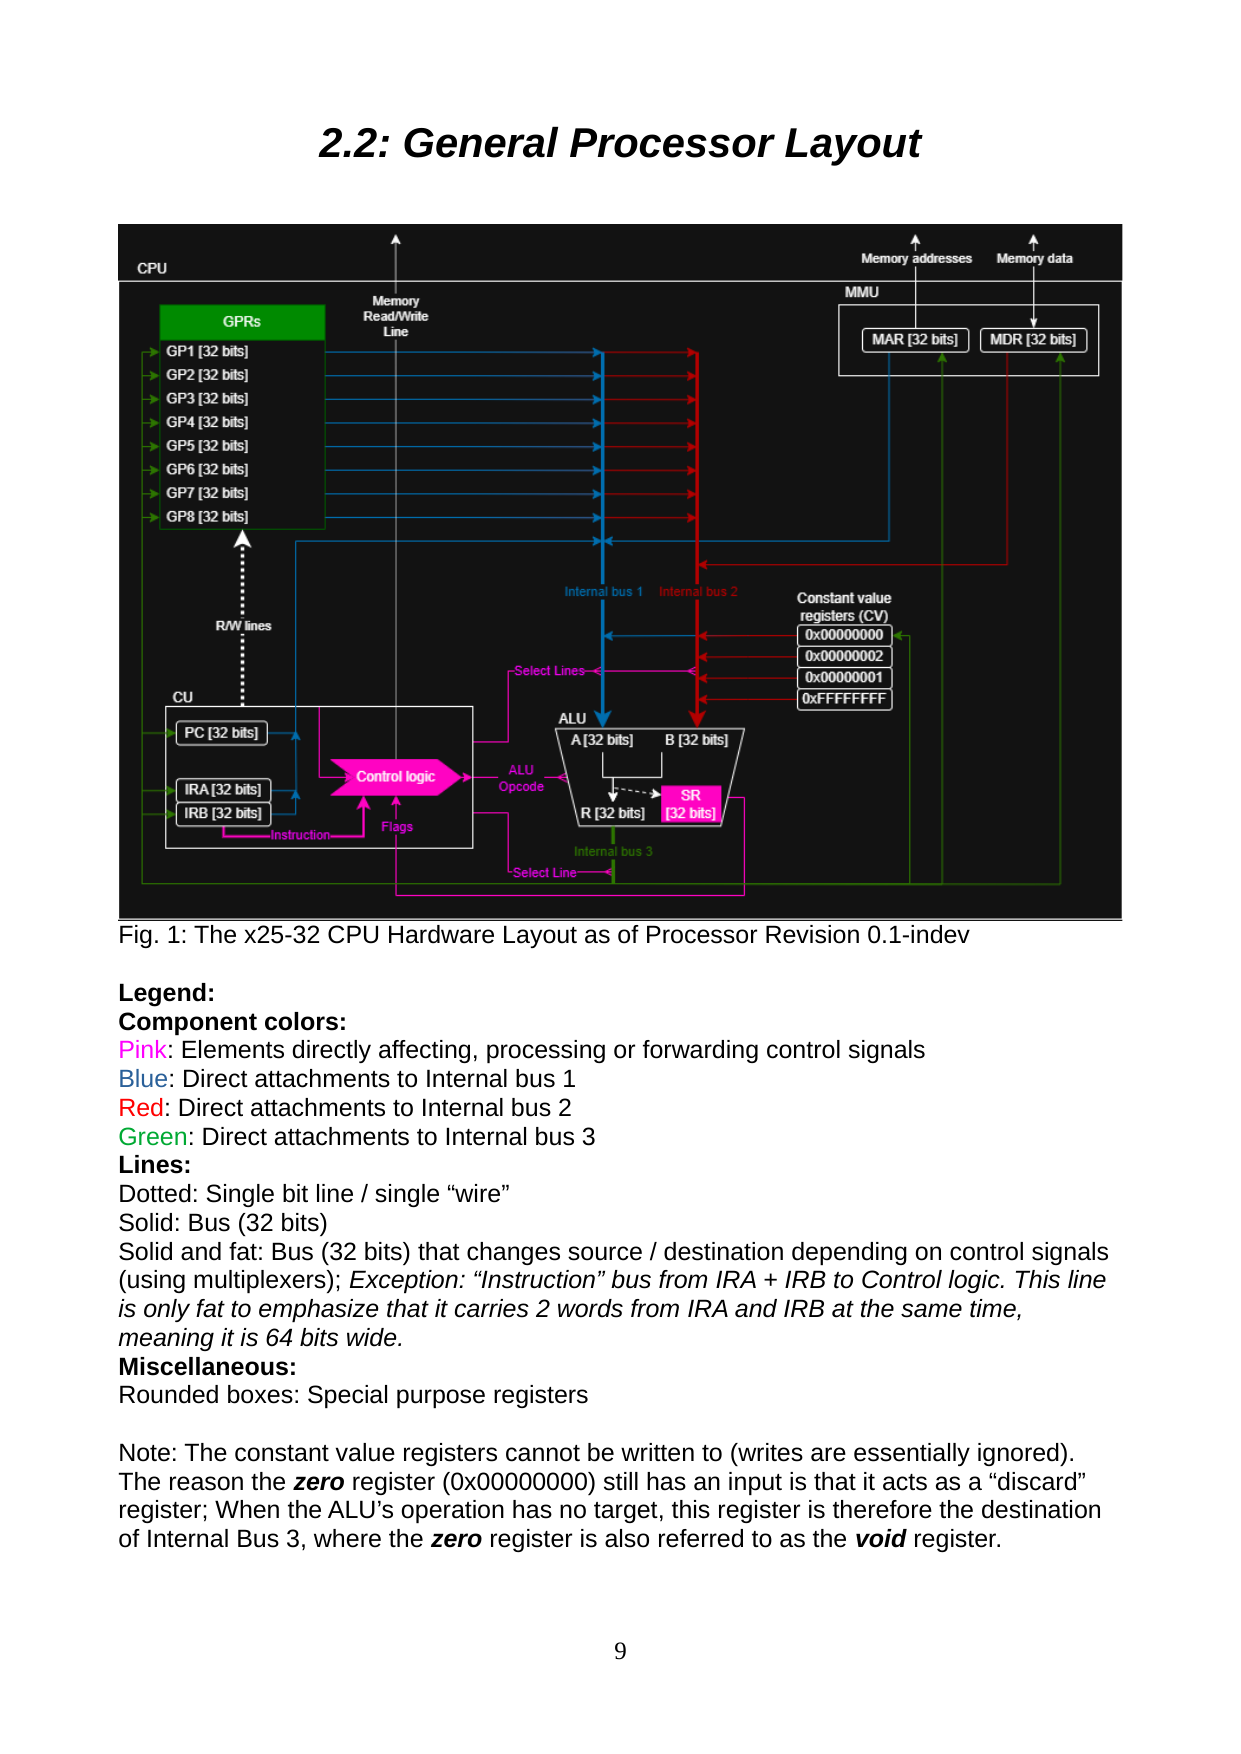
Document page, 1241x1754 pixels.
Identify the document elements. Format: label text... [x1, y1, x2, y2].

text Component colors: [118, 1007, 1122, 1035]
text Solid and fat: Bus (32 bits) that changes source / destination depending on control signals (using multiplexers); Exception: “Instruction” bus from IRA + IRB to Control logic. This line is only fat to emphasize that it carries 2 words from IRA and IRB at the same time, meaning it is 64 bits wide. [118, 1237, 1122, 1352]
text Miscellaneous: [118, 1352, 1122, 1380]
text Red: Direct attachments to Internal bus 2 [118, 1093, 1122, 1122]
picture [118, 224, 1123, 921]
text Rounded boxes: Special purpose registers [118, 1380, 1122, 1409]
text Dotted: Single bit line / single “wire” [118, 1179, 1122, 1208]
text 2.2: General Processor Layout [118, 118, 1122, 166]
text Green: Direct attachments to Internal bus 3 [118, 1122, 1122, 1150]
text Pink: Elements directly affecting, processing or forwarding control signals [118, 1035, 1122, 1064]
text Legend: [118, 978, 1122, 1007]
text Note: The constant value registers cannot be written to (writes are essentially ignored). The reason the zero register (0x00000000) still has an input is that it acts as a “discard” register; When the ALU’s operation has no target, this register is therefore the destination of Internal Bus 3, where the zero register is also referred to as the void register. [118, 1438, 1122, 1553]
text Solid: Bus (32 bits) [118, 1208, 1122, 1237]
text Lines: [118, 1150, 1122, 1179]
text Fig. 1: The x25-32 CPU Hardware Layout as of Processor Revision 0.1-indev [118, 921, 1122, 949]
text Blue: Direct attachments to Internal bus 1 [118, 1064, 1122, 1093]
